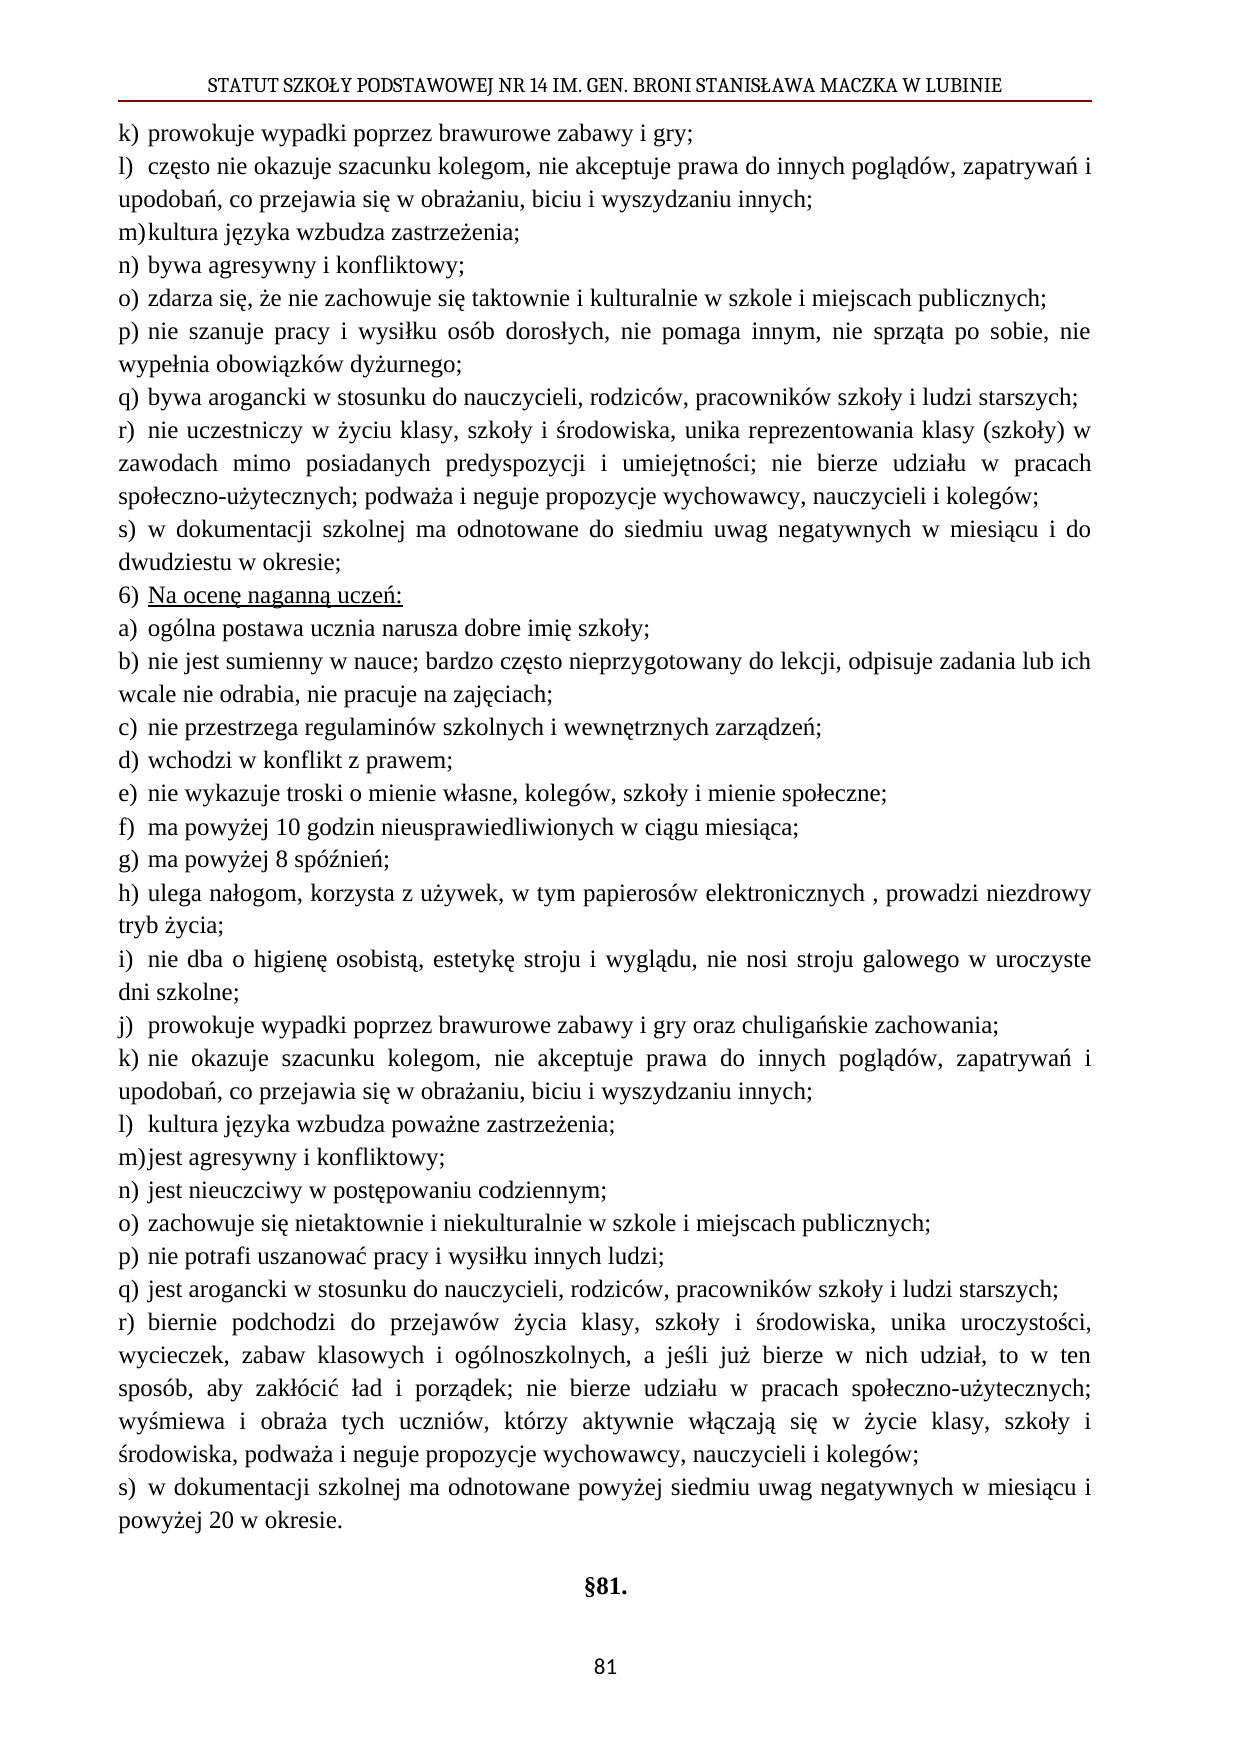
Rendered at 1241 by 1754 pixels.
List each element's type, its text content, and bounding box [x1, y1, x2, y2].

text q) jest arogancki w stosunku do nauczycieli, rodziców, pracowników szkoły i ludzi starszych; [118, 1274, 1092, 1303]
text p) nie szanuje pracy i wysiłku osób dorosłych, nie pomaga innym, nie sprząta po sobie, nie wypełnia obowiązków dyżurnego; [118, 316, 1092, 378]
text f) ma powyżej 10 godzin nieusprawiedliwionych w ciągu miesiąca; [118, 812, 1092, 840]
text k) prowokuje wypadki poprzez brawurowe zabawy i gry; [118, 118, 1092, 147]
text o) zdarza się, że nie zachowuje się taktownie i kulturalnie w szkole i miejscach publicznych; [118, 283, 1092, 312]
text 6) Na ocenę naganną uczeń: [118, 580, 1092, 609]
text p) nie potrafi uszanować pracy i wysiłku innych ludzi; [118, 1241, 1092, 1269]
text c) nie przestrzega regulaminów szkolnych i wewnętrznych zarządzeń; [118, 712, 1092, 741]
text s) w dokumentacji szkolnej ma odnotowane powyżej siedmiu uwag negatywnych w miesiącu i powyżej 20 w okresie. [118, 1472, 1092, 1534]
text e) nie wykazuje troski o mienie własne, kolegów, szkoły i mienie społeczne; [118, 778, 1092, 807]
text q) bywa arogancki w stosunku do nauczycieli, rodziców, pracowników szkoły i ludzi starszych; [118, 382, 1092, 411]
text l) kultura języka wzbudza poważne zastrzeżenia; [118, 1109, 1092, 1137]
text d) wchodzi w konflikt z prawem; [118, 746, 1092, 774]
text j) prowokuje wypadki poprzez brawurowe zabawy i gry oraz chuligańskie zachowania; [118, 1010, 1092, 1038]
text m) kultura języka wzbudza zastrzeżenia; [118, 217, 1092, 246]
text i) nie dba o higienę osobistą, estetykę stroju i wyglądu, nie nosi stroju galowego w uroczyste dni szkolne; [118, 944, 1092, 1005]
text r) nie uczestniczy w życiu klasy, szkoły i środowiska, unika reprezentowania klasy (szkoły) w zawodach mimo posiadanych predyspozycji i umiejętności; nie bierze udziału w pracach społeczno-użytecznych; podważa i neguje propozycje wychowawcy, nauczycieli i kolegów; [118, 415, 1092, 510]
text s) w dokumentacji szkolnej ma odnotowane do siedmiu uwag negatywnych w miesiącu i do dwudziestu w okresie; [118, 514, 1092, 576]
text r) biernie podchodzi do przejawów życia klasy, szkoły i środowiska, unika uroczystości, wycieczek, zabaw klasowych i ogólnoszkolnych, a jeśli już bierze w nich udział, to w ten sposób, aby zakłócić ład i porządek; nie bierze udziału w pracach społeczno-użytecznych; wyśmiewa i obraża tych uczniów, którzy aktywnie włączają się w życie klasy, szkoły i środowiska, podważa i neguje propozycje wychowawcy, nauczycieli i kolegów; [118, 1307, 1092, 1468]
text b) nie jest sumienny w nauce; bardzo często nieprzygotowany do lekcji, odpisuje zadania lub ich wcale nie odrabia, nie pracuje na zajęciach; [118, 646, 1092, 708]
text g) ma powyżej 8 spóźnień; [118, 844, 1092, 873]
text §81. [118, 1571, 1092, 1600]
text n) jest nieuczciwy w postępowaniu codziennym; [118, 1175, 1092, 1203]
text n) bywa agresywny i konfliktowy; [118, 250, 1092, 279]
text o) zachowuje się nietaktownie i niekulturalnie w szkole i miejscach publicznych; [118, 1208, 1092, 1237]
text a) ogólna postawa ucznia narusza dobre imię szkoły; [118, 613, 1092, 642]
text k) nie okazuje szacunku kolegom, nie akceptuje prawa do innych poglądów, zapatrywań i upodobań, co przejawia się w obrażaniu, biciu i wyszydzaniu innych; [118, 1043, 1092, 1104]
text m) jest agresywny i konfliktowy; [118, 1142, 1092, 1171]
text h) ulega nałogom, korzysta z używek, w tym papierosów elektronicznych , prowadzi niezdrowy tryb życia; [118, 878, 1092, 939]
text l) często nie okazuje szacunku kolegom, nie akceptuje prawa do innych poglądów, zapatrywań i upodobań, co przejawia się w obrażaniu, biciu i wyszydzaniu innych; [118, 151, 1092, 213]
